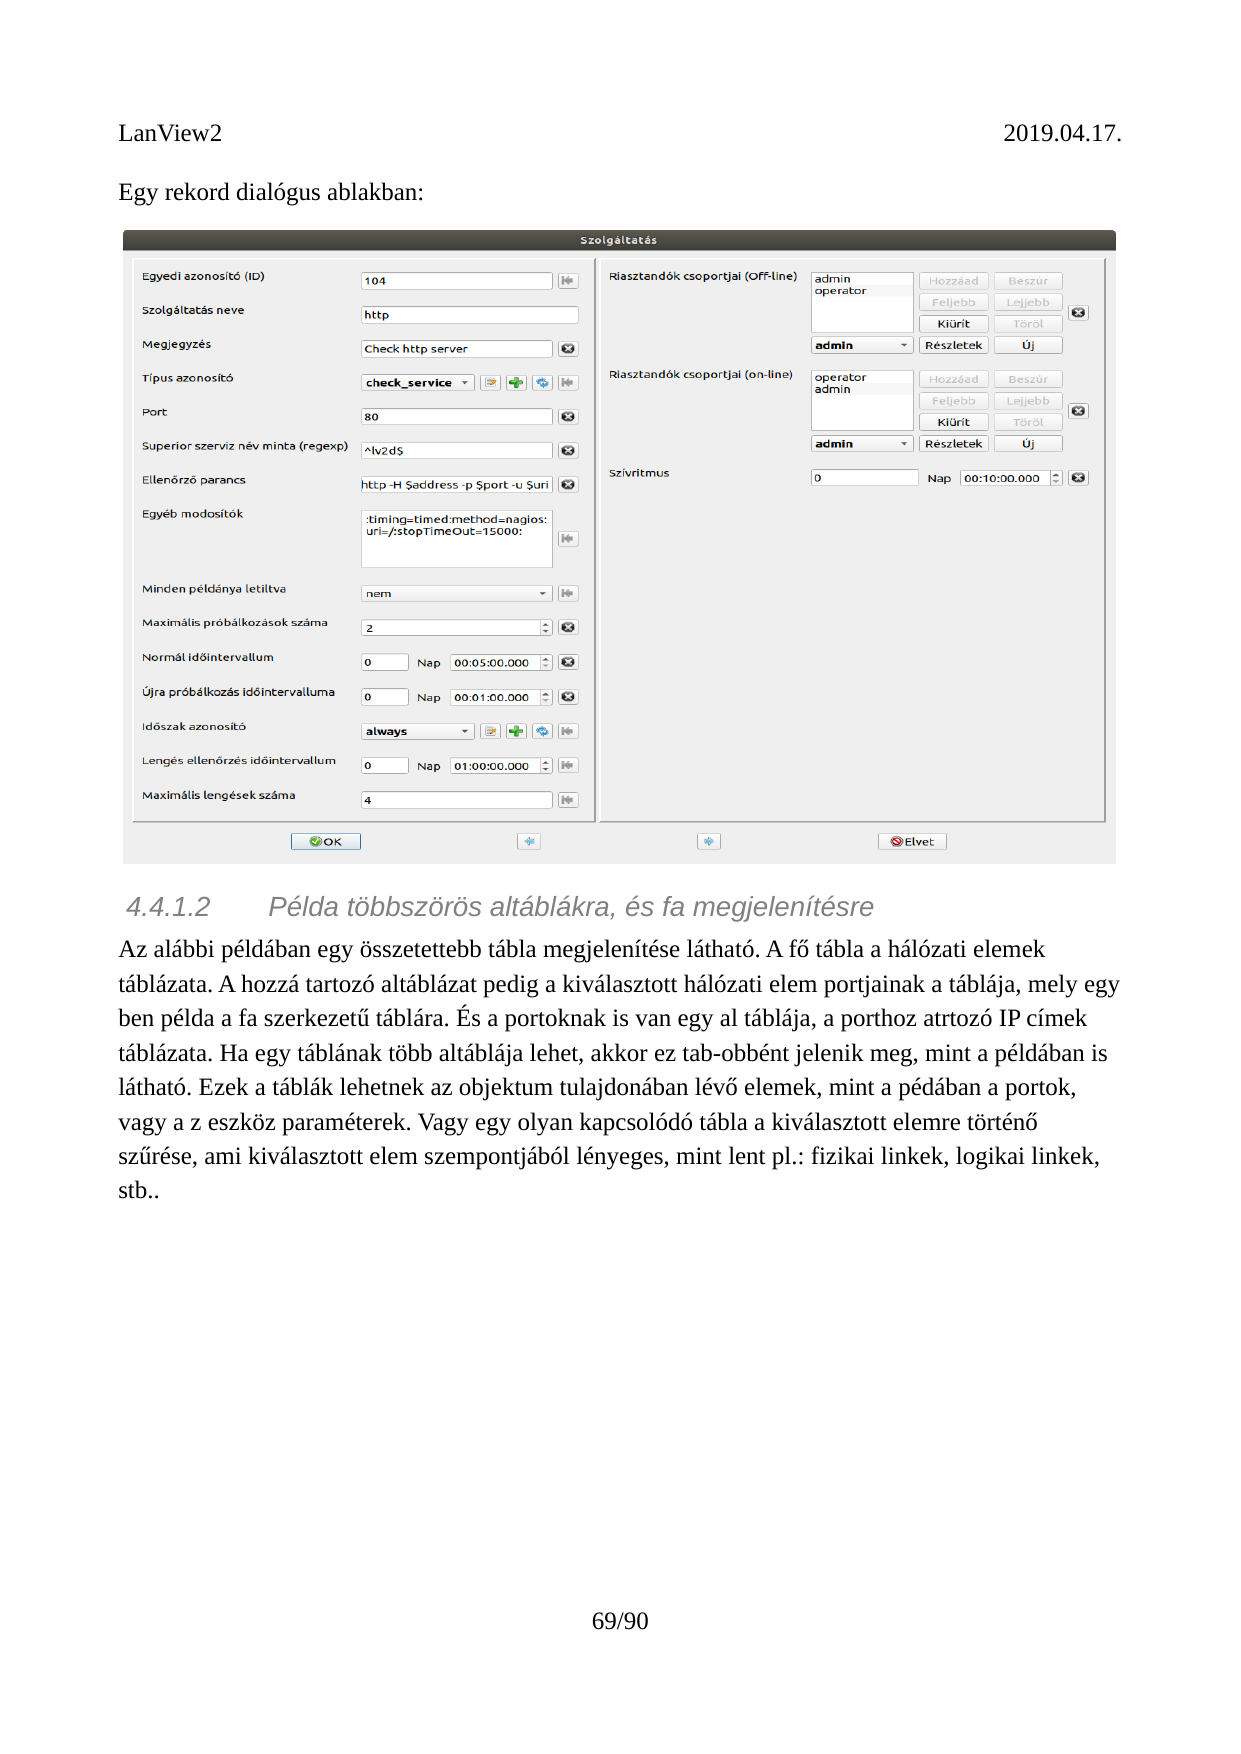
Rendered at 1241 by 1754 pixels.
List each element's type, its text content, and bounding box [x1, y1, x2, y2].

text Egy rekord dialógus ablakban: [118, 177, 1122, 206]
subtitle Példa többszörös altáblákra, és fa megjelenítésre [118, 890, 1122, 922]
picture [118, 226, 1123, 870]
text Az alábbi példában egy összetettebb tábla megjelenítése látható. A fő tábla a hálózati elemek táblázata. A hozzá tartozó altáblázat pedig a kiválasztott hálózati elem portjainak a táblája, mely egy ben példa a fa szerkezetű táblára. És a portoknak is van egy al táblája, a porthoz atrtozó IP címek táblázata. Ha egy táblának több altáblája lehet, akkor ez tab-obbént jelenik meg, mint a példában is látható. Ezek a táblák lehetnek az objektum tulajdonában lévő elemek, mint a pédában a portok, vagy a z eszköz paraméterek. Vagy egy olyan kapcsolódó tábla a kiválasztott elemre történő szűrése, ami kiválasztott elem szempontjából lényeges, mint lent pl.: fizikai linkek, logikai linkek, stb.. [118, 934, 1122, 1204]
